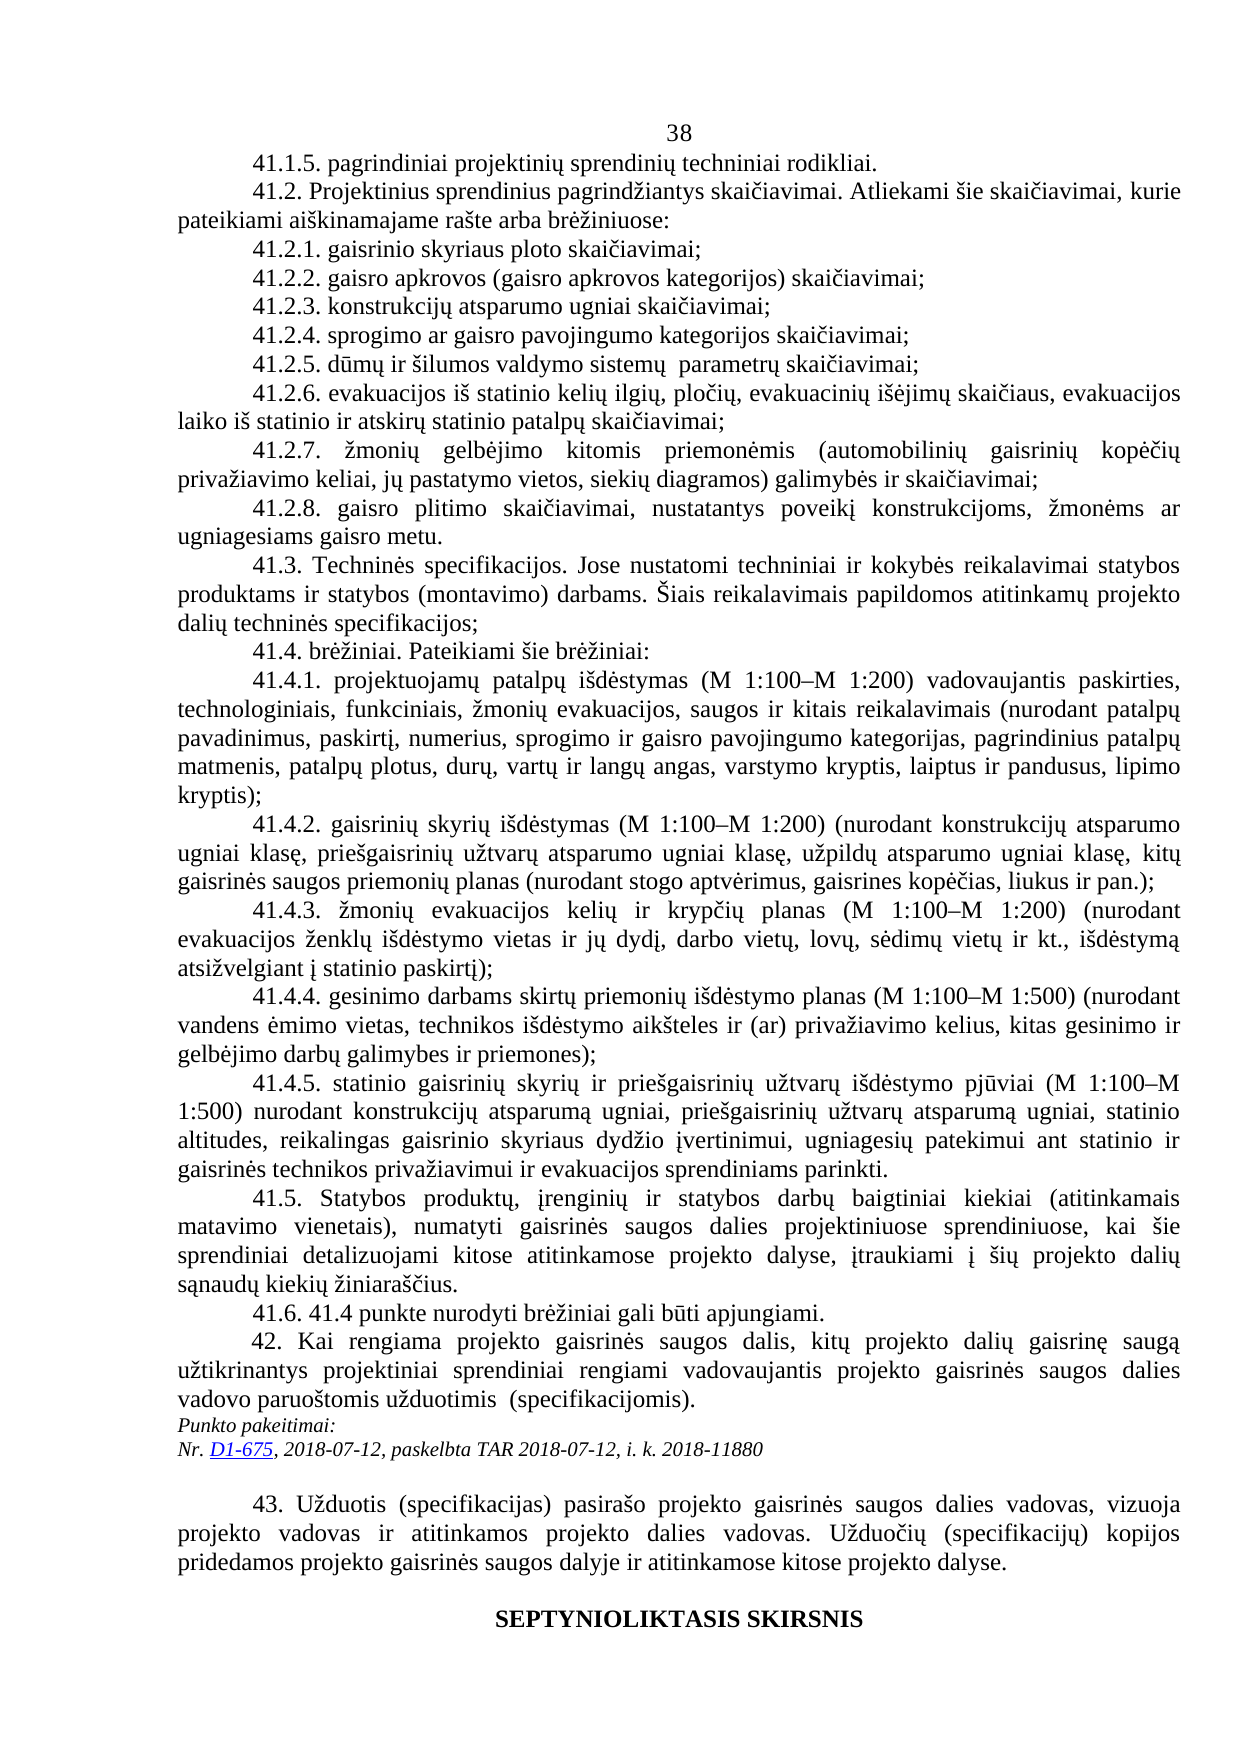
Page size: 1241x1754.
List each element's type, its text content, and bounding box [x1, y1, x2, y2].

text 43. Užduotis (specifikacijas) pasirašo projekto gaisrinės saugos dalies vadovas, vizuoja projekto vadovas ir atitinkamos projekto dalies vadovas. Užduočių (specifikacijų) kopijos pridedamos projekto gaisrinės saugos dalyje ir atitinkamose kitose projekto dalyse. [177, 1489, 1181, 1576]
text 41.4.1. projektuojamų patalpų išdėstymas (M 1:100–M 1:200) vadovaujantis paskirties, technologiniais, funkciniais, žmonių evakuacijos, saugos ir kitais reikalavimais (nurodant patalpų pavadinimus, paskirtį, numerius, sprogimo ir gaisro pavojingumo kategorijas, pagrindinius patalpų matmenis, patalpų plotus, durų, vartų ir langų angas, varstymo kryptis, laiptus ir pandusus, lipimo kryptis); [177, 665, 1181, 809]
text 41.2.2. gaisro apkrovos (gaisro apkrovos kategorijos) skaičiavimai; [177, 263, 1181, 291]
text 41.2.1. gaisrinio skyriaus ploto skaičiavimai; [177, 234, 1181, 263]
text 41.2. Projektinius sprendinius pagrindžiantys skaičiavimai. Atliekami šie skaičiavimai, kurie pateikiami aiškinamajame rašte arba brėžiniuose: [177, 176, 1181, 234]
text 42. Kai rengiama projekto gaisrinės saugos dalis, kitų projekto dalių gaisrinę saugą užtikrinantys projektiniai sprendiniai rengiami vadovaujantis projekto gaisrinės saugos dalies vadovo paruoštomis užduotimis (specifikacijomis). [177, 1326, 1181, 1413]
text 41.2.8. gaisro plitimo skaičiavimai, nustatantys poveikį konstrukcijoms, žmonėms ar ugniagesiams gaisro metu. [177, 493, 1181, 550]
text 41.2.6. evakuacijos iš statinio kelių ilgių, pločių, evakuacinių išėjimų skaičiaus, evakuacijos laiko iš statinio ir atskirų statinio patalpų skaičiavimai; [177, 378, 1181, 435]
text Punkto pakeitimai: [177, 1413, 1181, 1437]
text 41.2.4. sprogimo ar gaisro pavojingumo kategorijos skaičiavimai; [177, 320, 1181, 349]
text 41.4.2. gaisrinių skyrių išdėstymas (M 1:100–M 1:200) (nurodant konstrukcijų atsparumo ugniai klasę, priešgaisrinių užtvarų atsparumo ugniai klasę, užpildų atsparumo ugniai klasę, kitų gaisrinės saugos priemonių planas (nurodant stogo aptvėrimus, gaisrines kopėčias, liukus ir pan.); [177, 809, 1181, 895]
text 41.2.3. konstrukcijų atsparumo ugniai skaičiavimai; [177, 291, 1181, 320]
text 41.3. Techninės specifikacijos. Jose nustatomi techniniai ir kokybės reikalavimai statybos produktams ir statybos (montavimo) darbams. Šiais reikalavimais papildomos atitinkamų projekto dalių techninės specifikacijos; [177, 550, 1181, 636]
text 41.4.3. žmonių evakuacijos kelių ir krypčių planas (M 1:100–M 1:200) (nurodant evakuacijos ženklų išdėstymo vietas ir jų dydį, darbo vietų, lovų, sėdimų vietų ir kt., išdėstymą atsižvelgiant į statinio paskirtį); [177, 895, 1181, 981]
text 41.4.4. gesinimo darbams skirtų priemonių išdėstymo planas (M 1:100–M 1:500) (nurodant vandens ėmimo vietas, technikos išdėstymo aikšteles ir (ar) privažiavimo kelius, kitas gesinimo ir gelbėjimo darbų galimybes ir priemones); [177, 981, 1181, 1068]
text 41.6. 41.4 punkte nurodyti brėžiniai gali būti apjungiami. [177, 1298, 1181, 1326]
text 41.2.7. žmonių gelbėjimo kitomis priemonėmis (automobilinių gaisrinių kopėčių privažiavimo keliai, jų pastatymo vietos, siekių diagramos) galimybės ir skaičiavimai; [177, 435, 1181, 493]
text 41.5. Statybos produktų, įrenginių ir statybos darbų baigtiniai kiekiai (atitinkamais matavimo vienetais), numatyti gaisrinės saugos dalies projektiniuose sprendiniuose, kai šie sprendiniai detalizuojami kitose atitinkamose projekto dalyse, įtraukiami į šių projekto dalių sąnaudų kiekių žiniaraščius. [177, 1183, 1181, 1298]
text SEPTYNIOLIKTASIS SKIRSNIS [177, 1604, 1181, 1633]
text 41.1.5. pagrindiniai projektinių sprendinių techniniai rodikliai. [177, 148, 1181, 176]
text 41.4.5. statinio gaisrinių skyrių ir priešgaisrinių užtvarų išdėstymo pjūviai (M 1:100–M 1:500) nurodant konstrukcijų atsparumą ugniai, priešgaisrinių užtvarų atsparumą ugniai, statinio altitudes, reikalingas gaisrinio skyriaus dydžio įvertinimui, ugniagesių patekimui ant statinio ir gaisrinės technikos privažiavimui ir evakuacijos sprendiniams parinkti. [177, 1068, 1181, 1183]
text 41.2.5. dūmų ir šilumos valdymo sistemų parametrų skaičiavimai; [177, 349, 1181, 378]
text 41.4. brėžiniai. Pateikiami šie brėžiniai: [177, 636, 1181, 665]
text Nr. D1-675, 2018-07-12, paskelbta TAR 2018-07-12, i. k. 2018-11880 [177, 1437, 1181, 1461]
